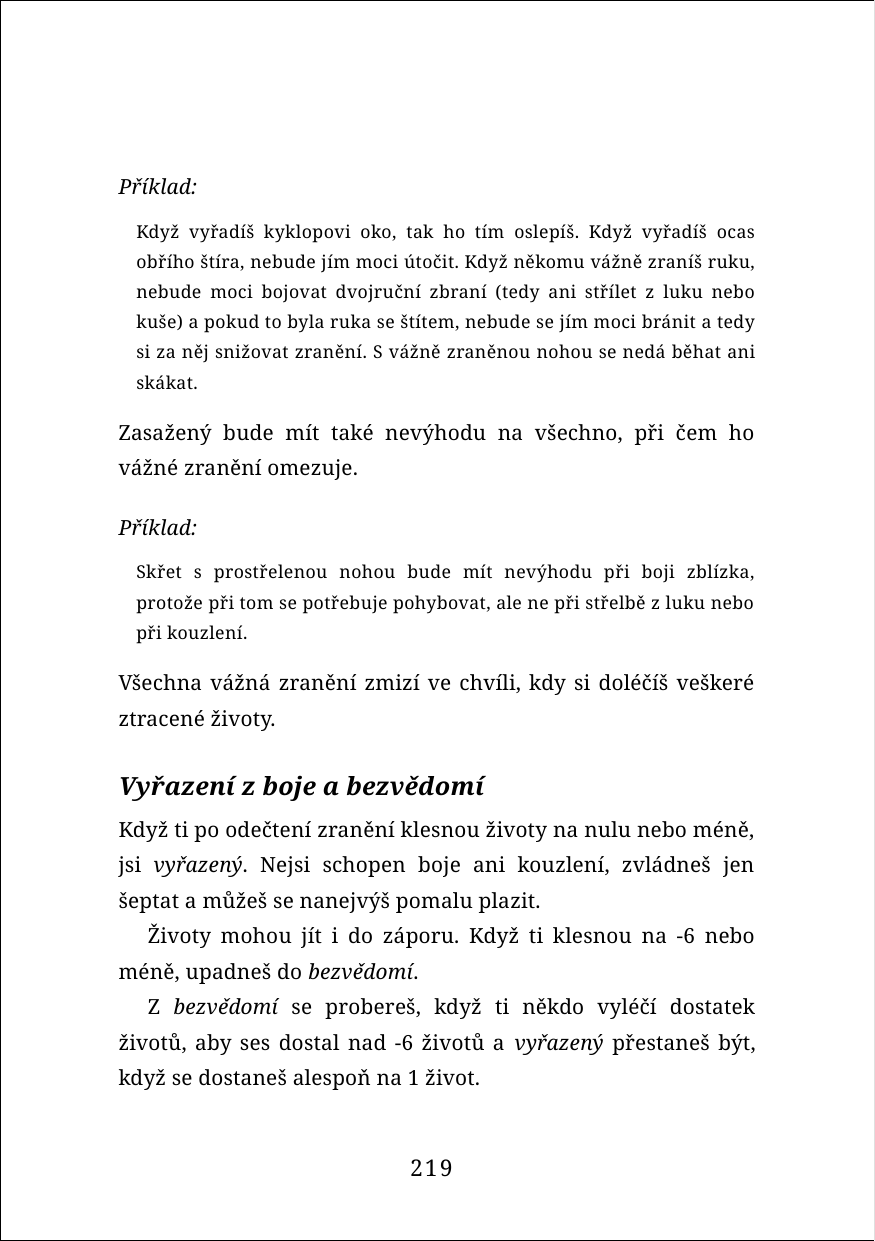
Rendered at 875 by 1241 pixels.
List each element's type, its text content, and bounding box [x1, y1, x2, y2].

text Příklad: [118, 172, 756, 200]
text Skřet s prostřelenou nohou bude mít nevýhodu při boji zblízka, protože při tom se potřebuje pohybovat, ale ne při střelbě z luku nebo při kouzlení. [136, 560, 756, 644]
text Zasažený bude mít také nevýhodu na všechno, při čem ho vážné zranění omezuje. [118, 418, 756, 482]
text Všechna vážná zranění zmizí ve chvíli, kdy si doléčíš veškeré ztracené životy. [118, 668, 756, 732]
subtitle Vyřazení z boje a bezvědomí [118, 769, 756, 803]
text Příklad: [118, 513, 756, 541]
text Když vyřadíš kyklopovi oko, tak ho tím oslepíš. Když vyřadíš ocas obřího štíra, nebude jím moci útočit. Když někomu vážně zraníš ruku, nebude moci bojovat dvojruční zbraní (tedy ani střílet z luku nebo kuše) a pokud to byla ruka se štítem, nebude se jím moci bránit a tedy si za něj snižovat zranění. S vážně zraněnou nohou se nedá běhat ani skákat. [136, 219, 756, 394]
text Když ti po odečtení zranění klesnou životy na nulu nebo méně, jsi vyřazený. Nejsi schopen boje ani kouzlení, zvládneš jen šeptat a můžeš se nanejvýš pomalu plazit. Životy mohou jít i do záporu. Když ti klesnou na -6 nebo méně, upadneš do bezvědomí. Z bezvědomí se probereš, když ti někdo vyléčí dostatek životů, aby ses dostal nad -6 životů a vyřazený přestaneš být, když se dostaneš alespoň na 1 život. [118, 815, 756, 1092]
